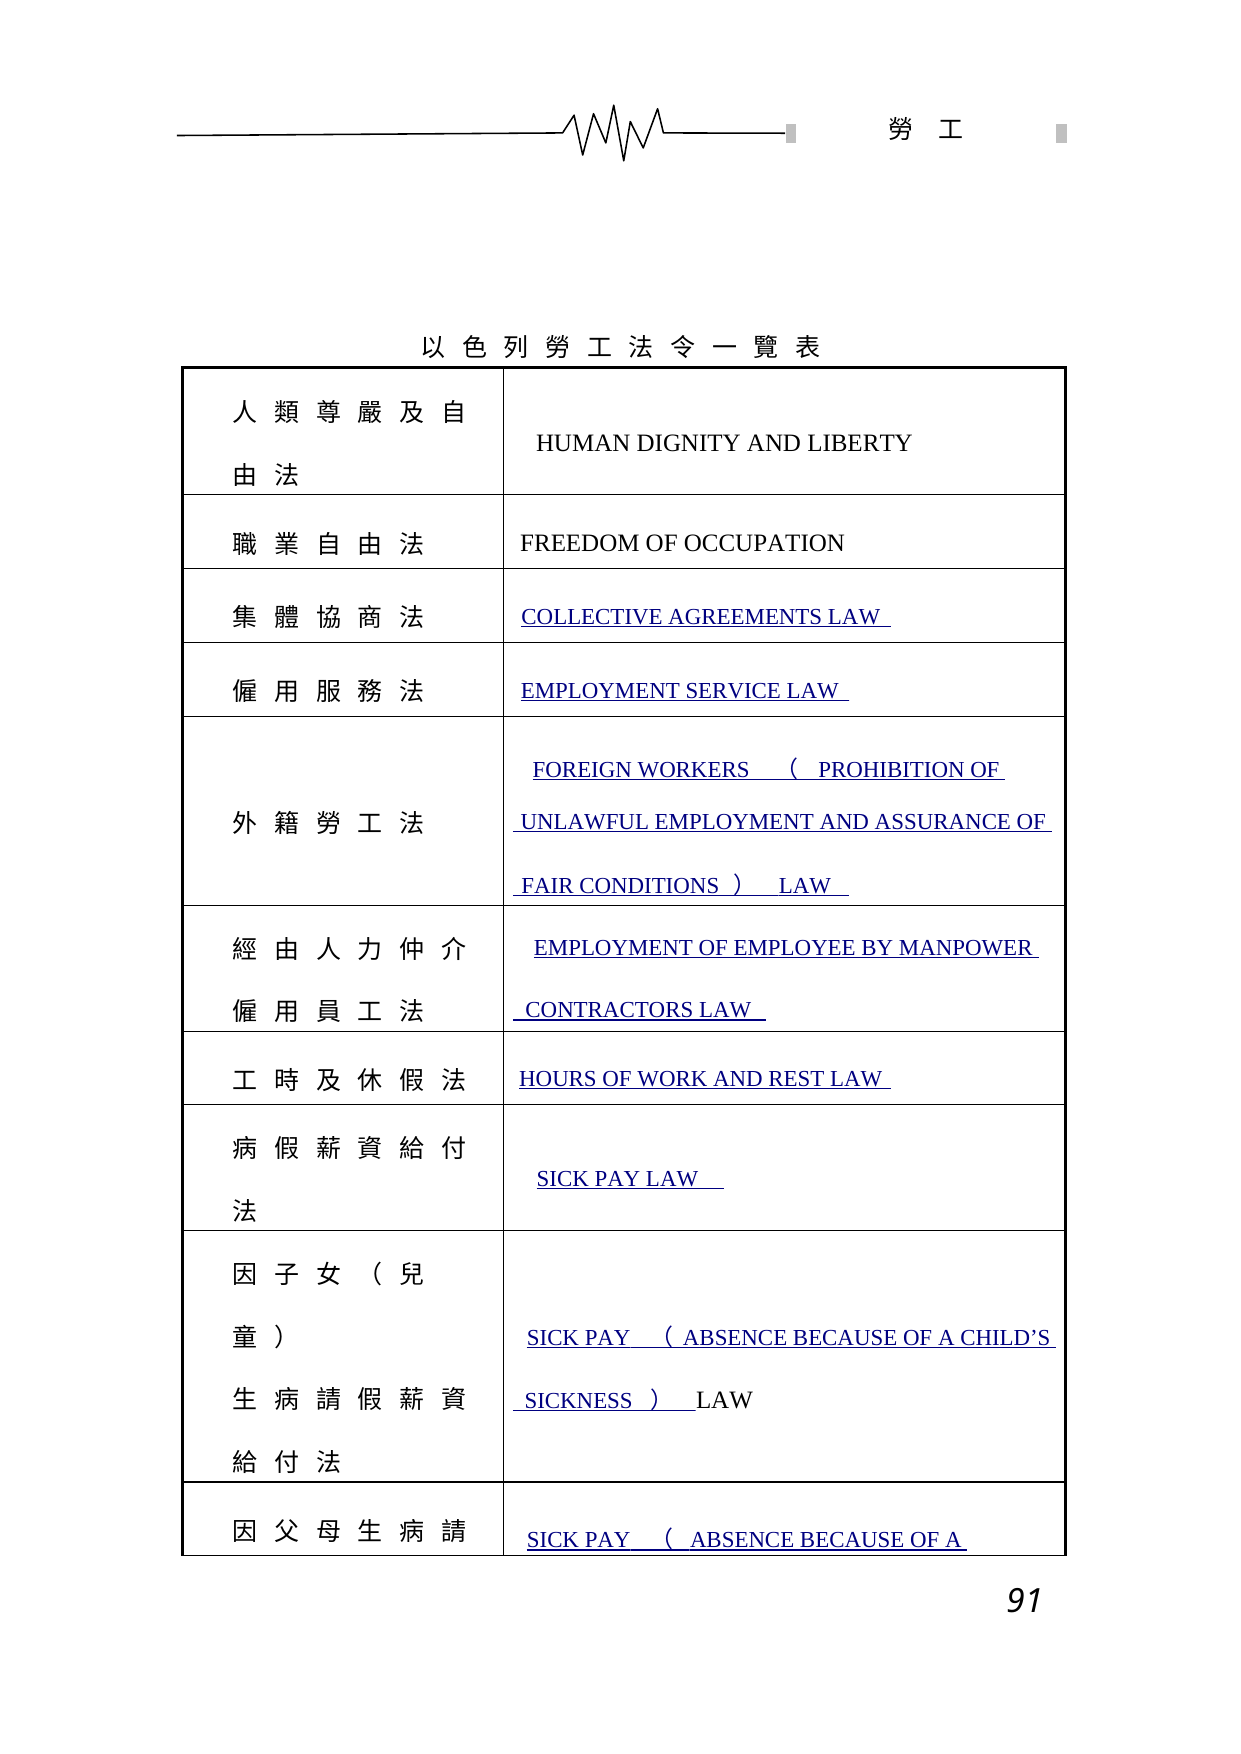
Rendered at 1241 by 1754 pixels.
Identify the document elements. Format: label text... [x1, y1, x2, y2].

table_cell 職業自由法 [184, 495, 503, 568]
table_cell EMPLOYMENT OF EMPLOYEE BY MANPOWER CONTRACTORS LAW [504, 906, 1064, 1031]
text 以色列勞工法令一覽表 [183, 304, 1058, 366]
table_cell FREEDOM OF OCCUPATION [504, 495, 1064, 568]
table_cell 僱用服務法 [184, 643, 503, 716]
table_cell EMPLOYMENT SERVICE LAW [504, 643, 1064, 716]
table_cell SICK PAY（ABSENCE BECAUSE OF A [504, 1483, 1064, 1555]
table_cell COLLECTIVE AGREEMENTS LAW [504, 569, 1064, 642]
table_header 人類尊嚴及自由法 [184, 369, 503, 494]
table_cell SICK PAY LAW [504, 1105, 1064, 1230]
table_cell 集體協商法 [184, 569, 503, 642]
table_cell 外籍勞工法 [184, 717, 503, 904]
table_cell HOURS OF WORK AND REST LAW [504, 1032, 1064, 1104]
table_cell 經由人力仲介僱用員工法 [184, 906, 503, 1031]
table_cell FOREIGN WORKERS（PROHIBITION OF UNLAWFUL EMPLOYMENT AND ASSURANCE OF FAIR CONDITIONS）LAW [504, 717, 1064, 904]
table_cell 因父母生病請 [184, 1483, 503, 1555]
table_header HUMAN DIGNITY AND LIBERTY [504, 369, 1064, 494]
table_cell SICK PAY（ABSENCE BECAUSE OF A CHILD’S SICKNESS）LAW [504, 1231, 1064, 1481]
table_cell 病假薪資給付法 [184, 1105, 503, 1230]
table_cell 工時及休假法 [184, 1032, 503, 1104]
table_cell 因子女（兒童） 生病請假薪資給付法 [184, 1231, 503, 1481]
